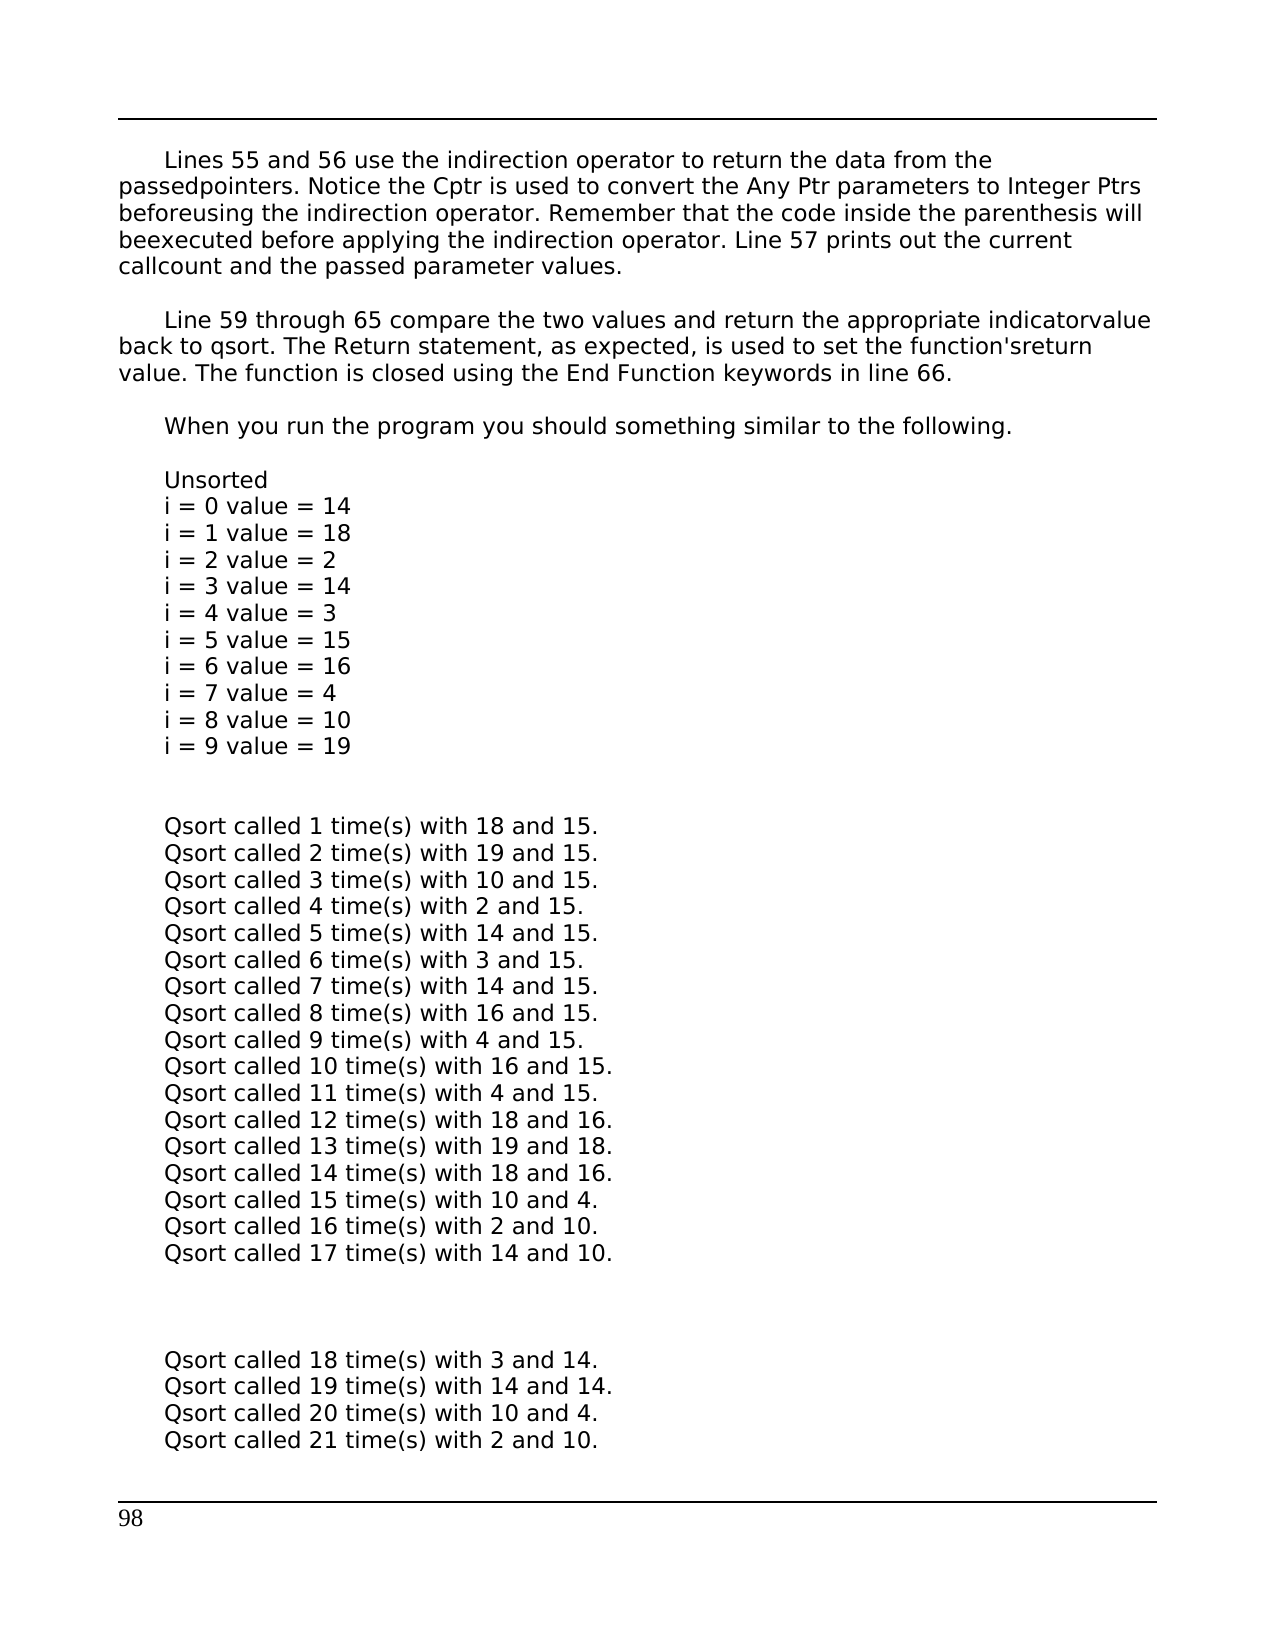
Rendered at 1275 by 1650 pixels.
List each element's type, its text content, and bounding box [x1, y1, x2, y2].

text i = 8 value = 10 [118, 707, 1157, 733]
text i = 5 value = 15 [118, 627, 1157, 653]
text Qsort called 10 time(s) with 16 and 15. [118, 1053, 1157, 1080]
text i = 2 value = 2 [118, 547, 1157, 573]
text Qsort called 17 time(s) with 14 and 10. [118, 1240, 1157, 1267]
text Qsort called 1 time(s) with 18 and 15. [118, 813, 1157, 840]
text Qsort called 14 time(s) with 18 and 16. [118, 1160, 1157, 1187]
text Qsort called 20 time(s) with 10 and 4. [118, 1400, 1157, 1427]
text i = 3 value = 14 [118, 573, 1157, 600]
text Qsort called 2 time(s) with 19 and 15. [118, 840, 1157, 867]
text i = 0 value = 14 [118, 493, 1157, 520]
text Qsort called 5 time(s) with 14 and 15. [118, 920, 1157, 947]
text Qsort called 11 time(s) with 4 and 15. [118, 1080, 1157, 1107]
text Qsort called 19 time(s) with 14 and 14. [118, 1373, 1157, 1400]
text Qsort called 21 time(s) with 2 and 10. [118, 1427, 1157, 1453]
text Qsort called 3 time(s) with 10 and 15. [118, 867, 1157, 893]
text Lines 55 and 56 use the indirection operator to return the data from the passedpointers. Notice the Cptr is used to convert the Any Ptr parameters to Integer Ptrs beforeusing the indirection operator. Remember that the code inside the parenthesis will beexecuted before applying the indirection operator. Line 57 prints out the current callcount and the passed parameter values. [118, 147, 1157, 280]
text i = 9 value = 19 [118, 733, 1157, 760]
text Qsort called 12 time(s) with 18 and 16. [118, 1107, 1157, 1133]
text Qsort called 4 time(s) with 2 and 15. [118, 893, 1157, 920]
text Qsort called 7 time(s) with 14 and 15. [118, 973, 1157, 1000]
text When you run the program you should something similar to the following. [118, 413, 1157, 440]
text i = 1 value = 18 [118, 520, 1157, 547]
text Qsort called 16 time(s) with 2 and 10. [118, 1213, 1157, 1240]
text i = 6 value = 16 [118, 653, 1157, 680]
text Qsort called 13 time(s) with 19 and 18. [118, 1133, 1157, 1160]
text Qsort called 6 time(s) with 3 and 15. [118, 947, 1157, 973]
text Qsort called 8 time(s) with 16 and 15. [118, 1000, 1157, 1027]
text Qsort called 9 time(s) with 4 and 15. [118, 1027, 1157, 1053]
text i = 4 value = 3 [118, 600, 1157, 627]
text Qsort called 18 time(s) with 3 and 14. [118, 1347, 1157, 1373]
text i = 7 value = 4 [118, 680, 1157, 707]
text Line 59 through 65 compare the two values and return the appropriate indicatorvalue back to qsort. The Return statement, as expected, is used to set the function'sreturn value. The function is closed using the End Function keywords in line 66. [118, 307, 1157, 387]
text Unsorted [118, 467, 1157, 493]
text Qsort called 15 time(s) with 10 and 4. [118, 1187, 1157, 1213]
